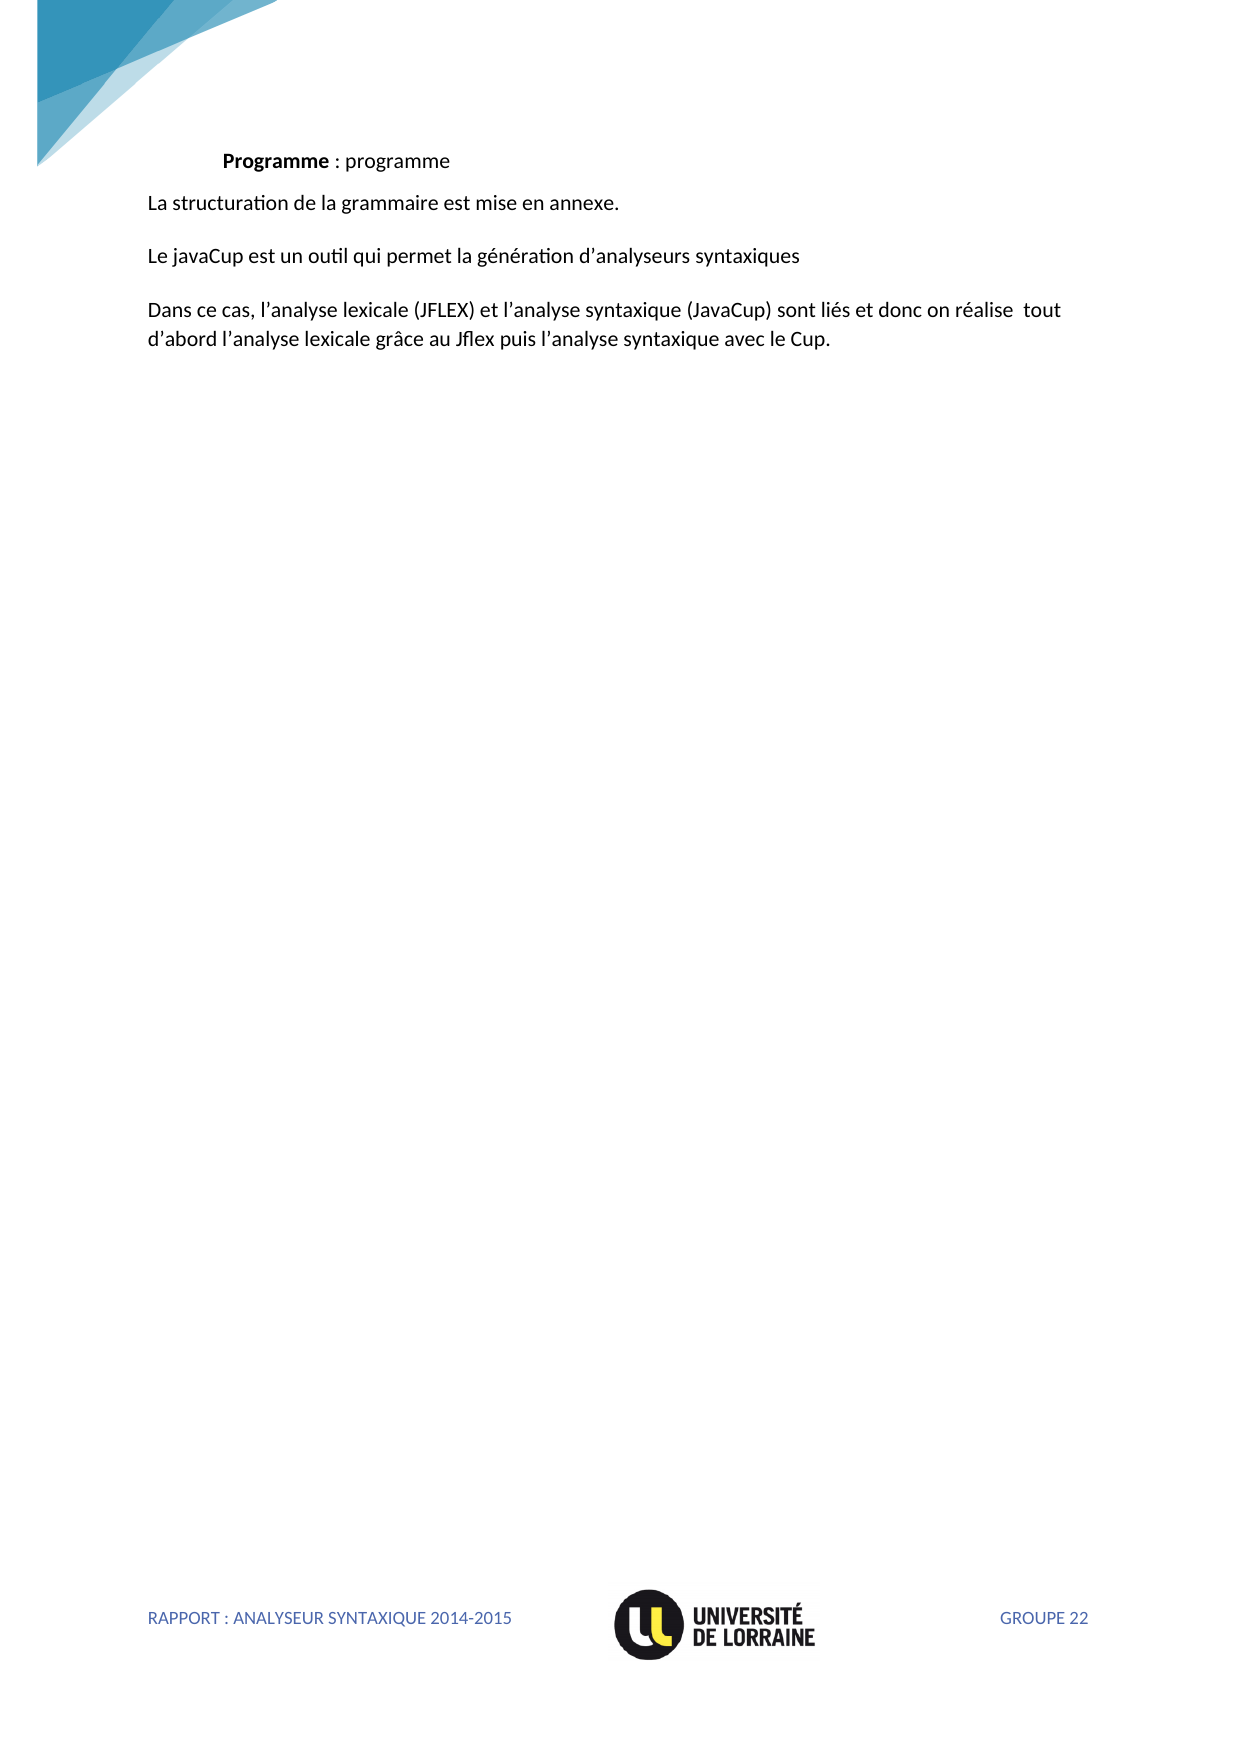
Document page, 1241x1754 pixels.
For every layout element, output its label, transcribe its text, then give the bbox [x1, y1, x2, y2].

text Le javaCup est un outil qui permet la génération d’analyseurs syntaxiques [148, 243, 1093, 269]
text Dans ce cas, l’analyse lexicale (JFLEX) et l’analyse syntaxique (JavaCup) sont liés et donc on réalise tout d’abord l’analyse lexicale grâce au Jflex puis l’analyse syntaxique avec le Cup. [148, 296, 1093, 352]
text La structuration de la grammaire est mise en annexe. [148, 189, 1093, 216]
list Programme : programme [223, 148, 1093, 174]
